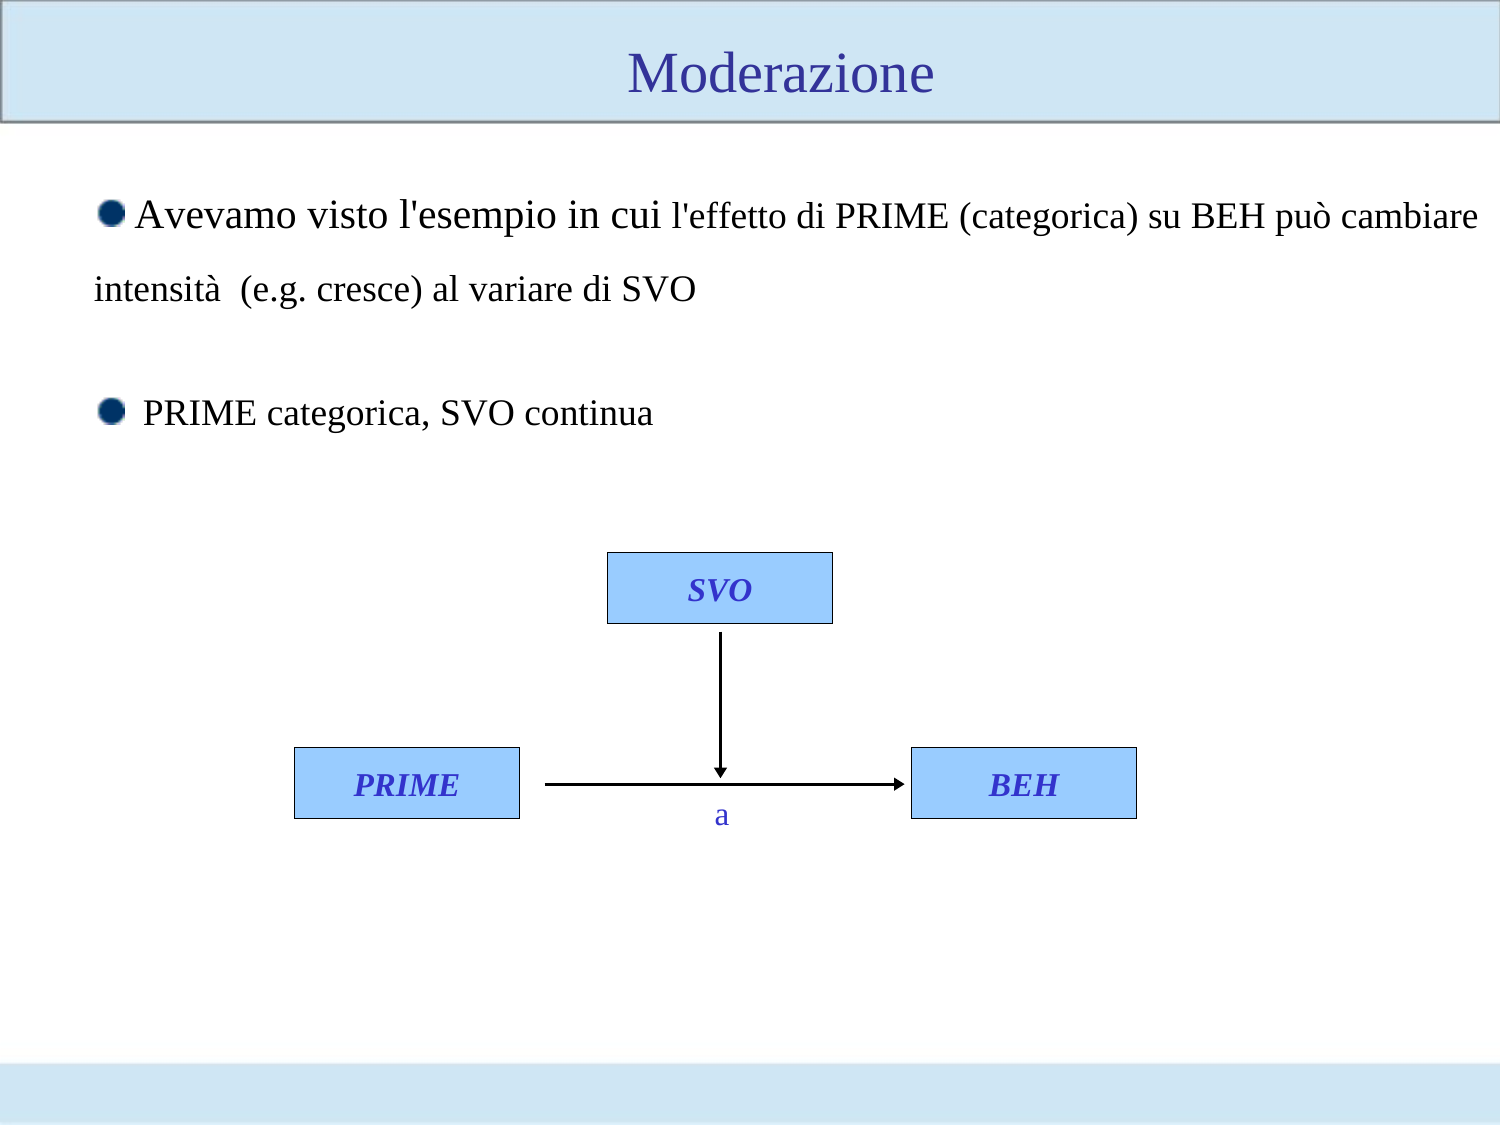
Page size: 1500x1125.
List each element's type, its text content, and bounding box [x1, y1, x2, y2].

picture [0, 0, 1500, 1125]
picture [94, 394, 125, 425]
text_box PRIME [294, 747, 520, 819]
title Moderazione [249, 21, 1313, 117]
text_box SVO [607, 552, 833, 624]
picture [94, 196, 125, 227]
text_box BEH [911, 747, 1137, 819]
text_box Avevamo visto l'esempio in cui l'effetto di PRIME (categorica) su BEH può cambiare intensità (e.g. cresce) al variare di SVO PRIME categorica, SVO continua [79, 148, 1500, 441]
text_box a [625, 784, 819, 892]
